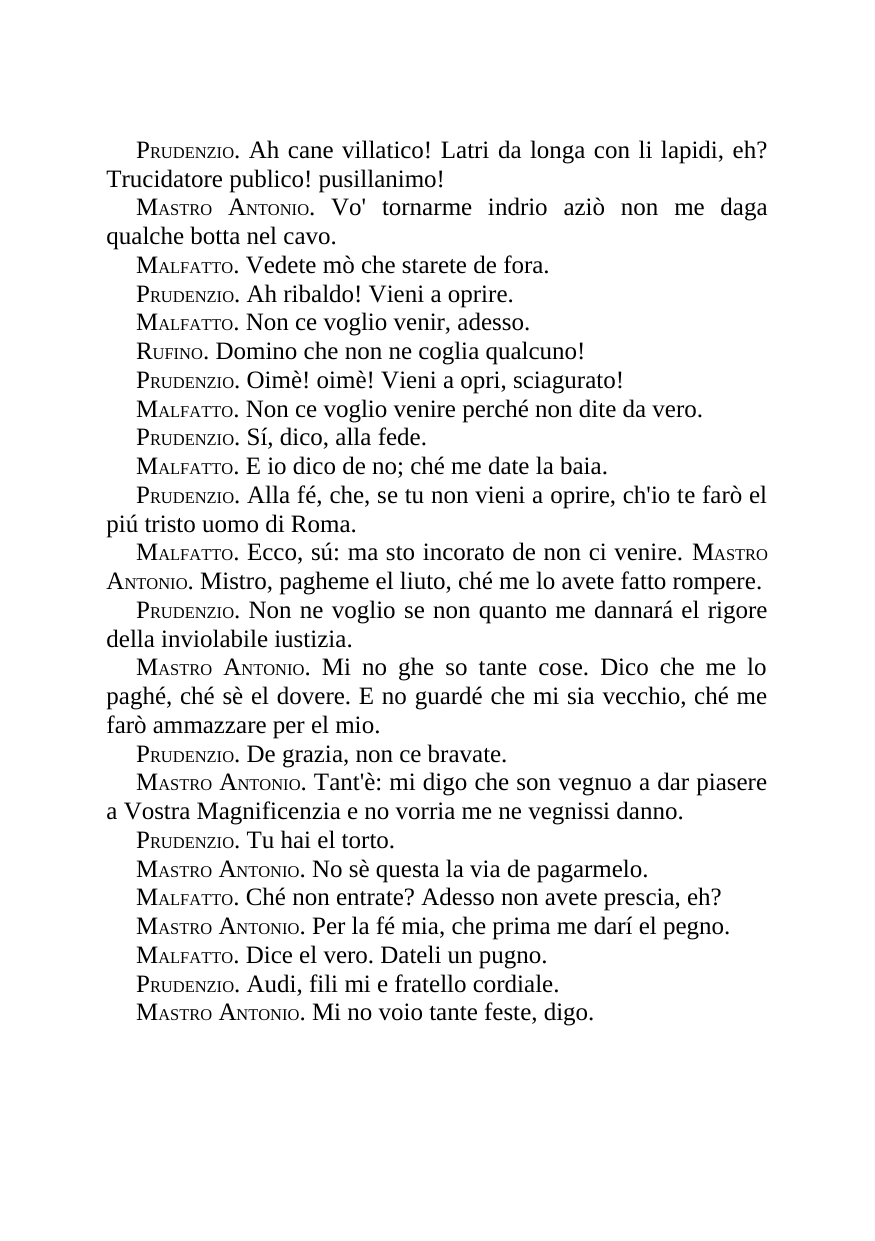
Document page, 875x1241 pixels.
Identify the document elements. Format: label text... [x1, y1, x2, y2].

text Malfatto. Ché non entrate? Adesso non avete prescia, eh? [106, 882, 768, 911]
text Prudenzio. Audi, fili mi e fratello cordiale. [106, 969, 768, 997]
text Prudenzio. Tu hai el torto. [106, 825, 768, 854]
text Mastro Antonio. No sè questa la via de pagarmelo. [106, 854, 768, 882]
text Prudenzio. Ah ribaldo! Vieni a oprire. [106, 279, 768, 307]
text Malfatto. Non ce voglio venire perché non dite da vero. [106, 394, 768, 422]
text Malfatto. Dice el vero. Dateli un pugno. [106, 940, 768, 969]
text Prudenzio. Oimè! oimè! Vieni a opri, sciagurato! [106, 365, 768, 394]
text Mastro Antonio. Per la fé mia, che prima me darí el pegno. [106, 911, 768, 940]
text Mastro Antonio. Tant'è: mi digo che son vegnuo a dar piasere a Vostra Magnificenzia e no vorria me ne vegnissi danno. [106, 767, 768, 825]
text Mastro Antonio. Mi no ghe so tante cose. Dico che me lo paghé, ché sè el dovere. E no guardé che mi sia vecchio, ché me farò ammazzare per el mio. [106, 652, 768, 739]
text Prudenzio. Non ne voglio se non quanto me dannará el rigore della inviolabile iustizia. [106, 595, 768, 652]
text Malfatto. Non ce voglio venir, adesso. [106, 307, 768, 336]
text Prudenzio. Sí, dico, alla fede. [106, 422, 768, 451]
text Malfatto. E io dico de no; ché me date la baia. [106, 451, 768, 480]
text Prudenzio. De grazia, non ce bravate. [106, 739, 768, 767]
text Mastro Antonio. Vo' tornarme indrio aziò non me daga qualche botta nel cavo. [106, 192, 768, 250]
text Malfatto. Ecco, sú: ma sto incorato de non ci venire. Mastro Antonio. Mistro, pagheme el liuto, ché me lo avete fatto rompere. [106, 537, 768, 595]
text Rufino. Domino che non ne coglia qualcuno! [106, 336, 768, 365]
text Prudenzio. Ah cane villatico! Latri da longa con li lapidi, eh? Trucidatore publico! pusillanimo! [106, 135, 768, 192]
text Prudenzio. Alla fé, che, se tu non vieni a oprire, ch'io te farò el piú tristo uomo di Roma. [106, 480, 768, 537]
text Mastro Antonio. Mi no voio tante feste, digo. [106, 997, 768, 1026]
text Malfatto. Vedete mò che starete de fora. [106, 250, 768, 279]
